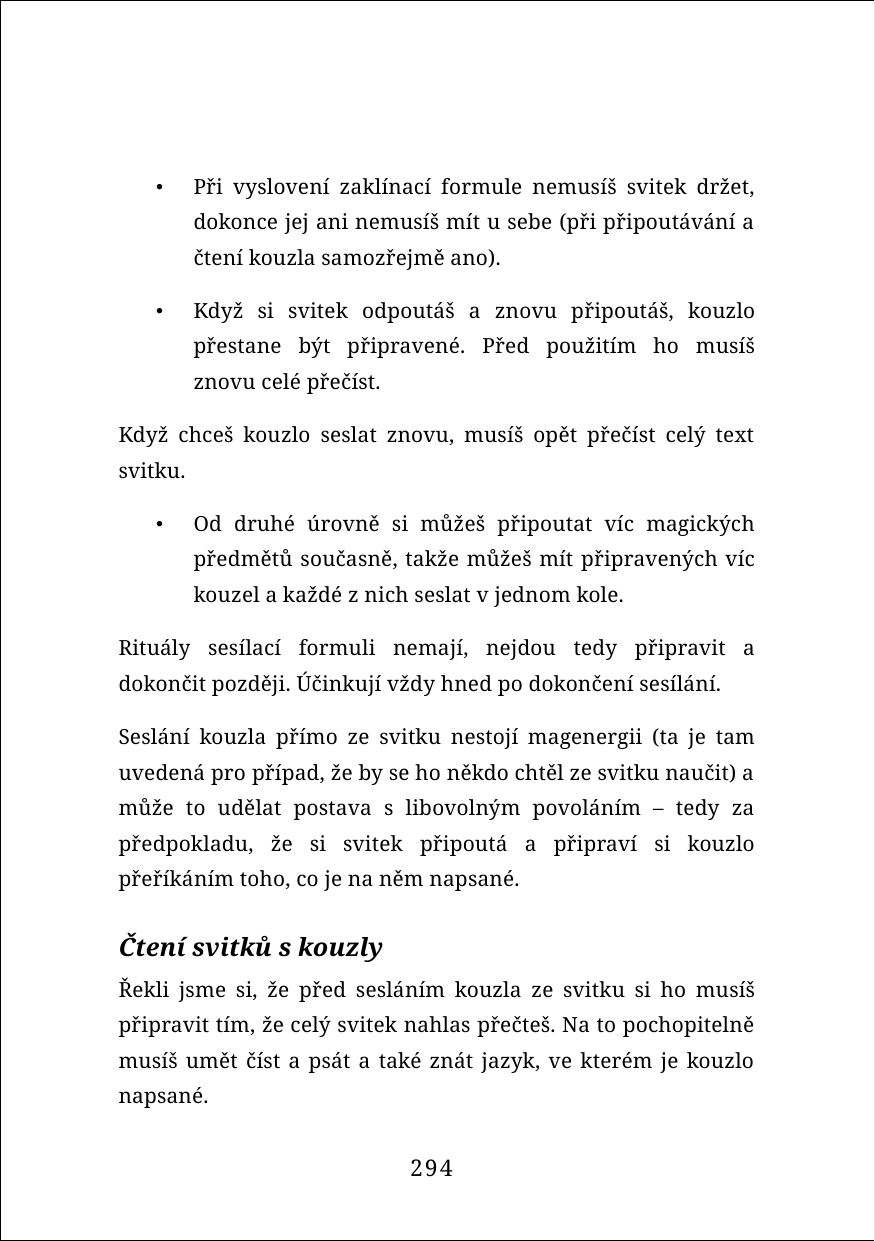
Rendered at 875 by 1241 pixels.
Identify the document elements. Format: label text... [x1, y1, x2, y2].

subtitle Čtení svitků s kouzly [118, 929, 756, 963]
list Při vyslovení zaklínací formule nemusíš svitek držet, dokonce jej ani nemusíš mít u sebe (při připoutávání a čtení kouzla samozřejmě ano). [156, 172, 756, 271]
list Od druhé úrovně si můžeš připoutat víc magických předmětů současně, takže můžeš mít připravených víc kouzel a každé z nich seslat v jednom kole. [156, 509, 756, 608]
list Když si svitek odpoutáš a znovu připoutáš, kouzlo přestane být připravené. Před použitím ho musíš znovu celé přečíst. [156, 296, 756, 396]
text Řekli jsme si, že před sesláním kouzla ze svitku si ho musíš připravit tím, že celý svitek nahlas přečteš. Na to pochopitelně musíš umět číst a psát a také znát jazyk, ve kterém je kouzlo napsané. [118, 975, 756, 1110]
text Rituály sesílací formuli nemají, nejdou tedy připravit a dokončit později. Účinkují vždy hned po dokončení sesílání. [118, 633, 756, 697]
text Seslání kouzla přímo ze svitku nestojí magenergii (ta je tam uvedená pro případ, že by se ho někdo chtěl ze svitku naučit) a může to udělat postava s libovolným povoláním – tedy za předpokladu, že si svitek připoutá a připraví si kouzlo přeříkáním toho, co je na něm napsané. [118, 722, 756, 893]
text Když chceš kouzlo seslat znovu, musíš opět přečíst celý text svitku. [118, 420, 756, 484]
